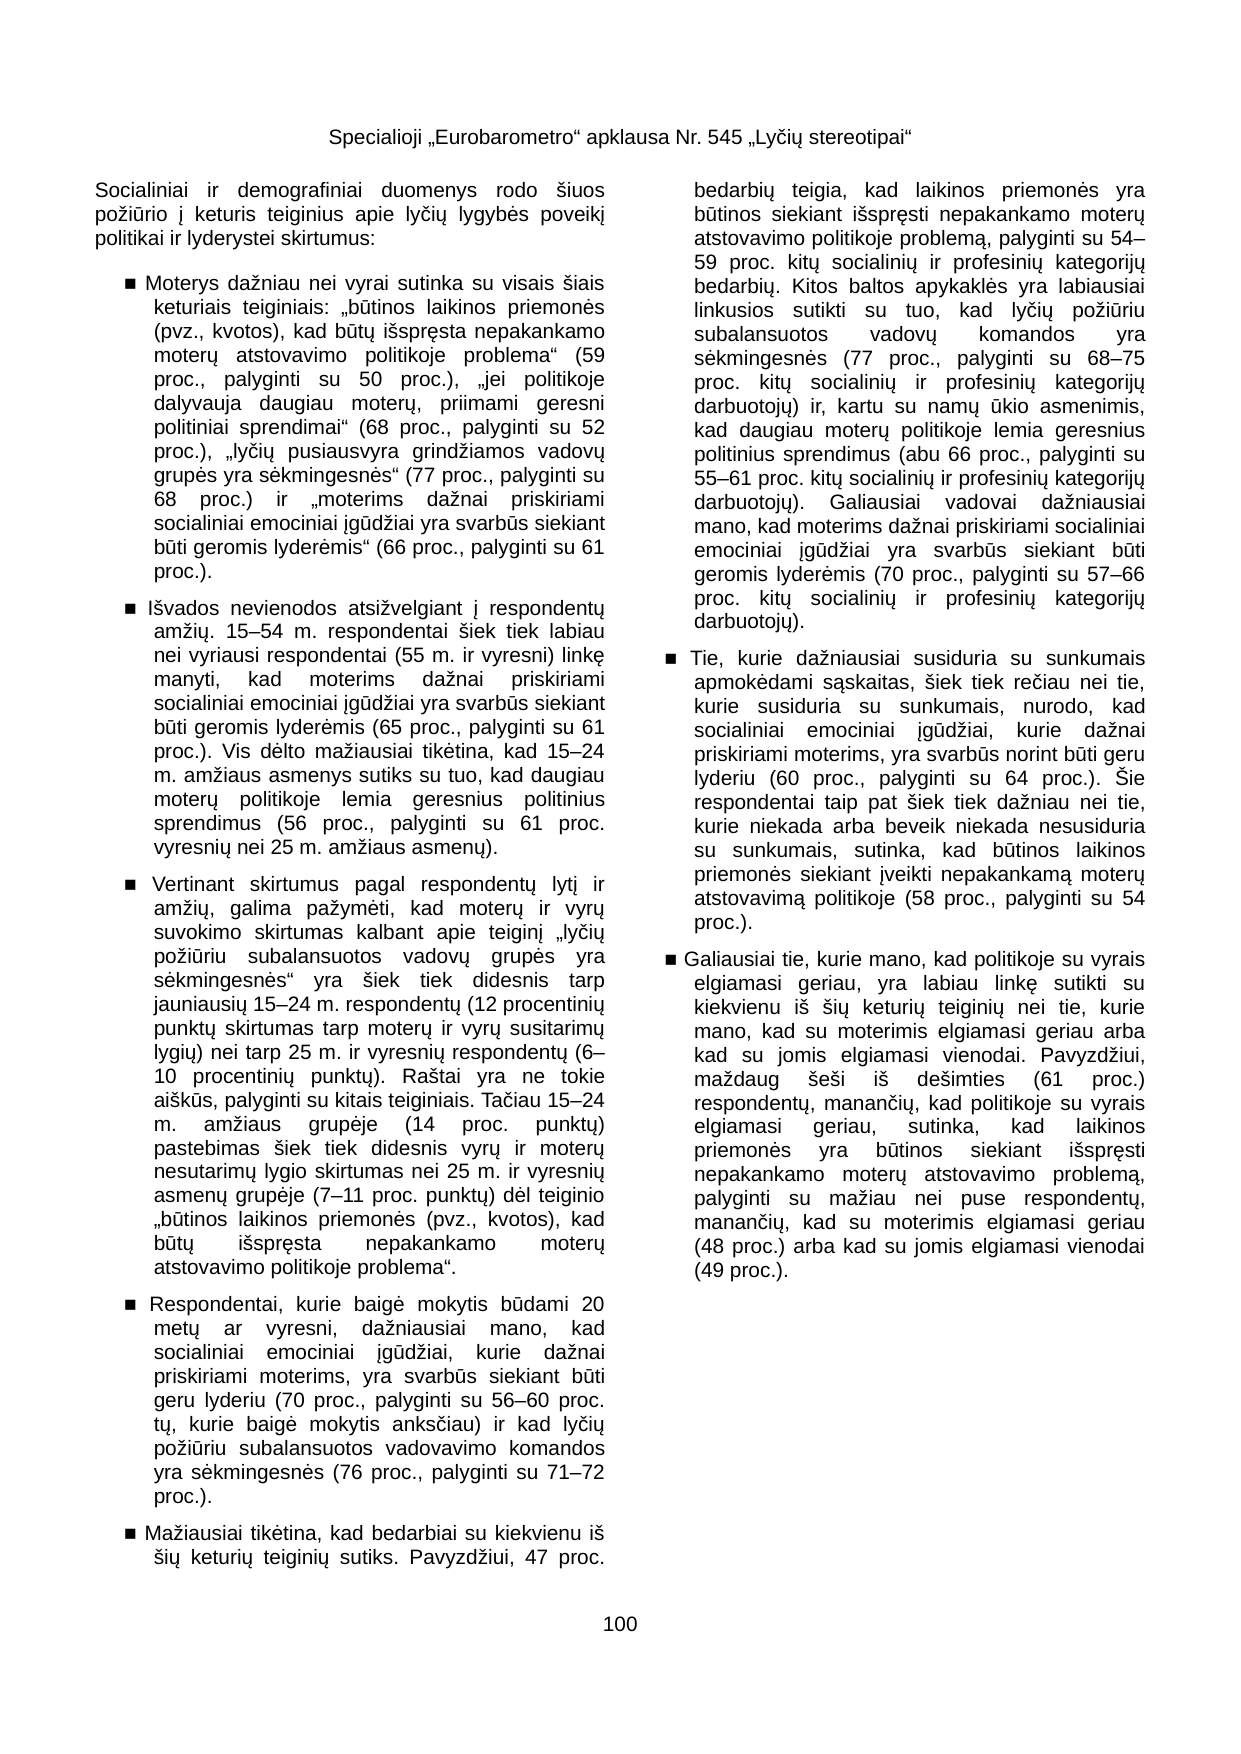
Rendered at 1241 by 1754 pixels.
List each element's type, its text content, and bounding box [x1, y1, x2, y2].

text ■ Galiausiai tie, kurie mano, kad politikoje su vyrais elgiamasi geriau, yra labiau linkę sutikti su kiekvienu iš šių keturių teiginių nei tie, kurie mano, kad su moterimis elgiamasi geriau arba kad su jomis elgiamasi vienodai. Pavyzdžiui, maždaug šeši iš dešimties (61 proc.) respondentų, manančių, kad politikoje su vyrais elgiamasi geriau, sutinka, kad laikinos priemonės yra būtinos siekiant išspręsti nepakankamo moterų atstovavimo problemą, palyginti su mažiau nei puse respondentų, manančių, kad su moterimis elgiamasi geriau (48 proc.) arba kad su jomis elgiamasi vienodai (49 proc.). [664, 947, 1146, 1282]
text ■ Respondentai, kurie baigė mokytis būdami 20 metų ar vyresni, dažniausiai mano, kad socialiniai emociniai įgūdžiai, kurie dažnai priskiriami moterims, yra svarbūs siekiant būti geru lyderiu (70 proc., palyginti su 56–60 proc. tų, kurie baigė mokytis anksčiau) ir kad lyčių požiūriu subalansuotos vadovavimo komandos yra sėkmingesnės (76 proc., palyginti su 71–72 proc.). [124, 1292, 605, 1508]
text ■ Vertinant skirtumus pagal respondentų lytį ir amžių, galima pažymėti, kad moterų ir vyrų suvokimo skirtumas kalbant apie teiginį „lyčių požiūriu subalansuotos vadovų grupės yra sėkmingesnės“ yra šiek tiek didesnis tarp jauniausių 15–24 m. respondentų (12 procentinių punktų skirtumas tarp moterų ir vyrų susitarimų lygių) nei tarp 25 m. ir vyresnių respondentų (6–10 procentinių punktų). Raštai yra ne tokie aiškūs, palyginti su kitais teiginiais. Tačiau 15–24 m. amžiaus grupėje (14 proc. punktų) pastebimas šiek tiek didesnis vyrų ir moterų nesutarimų lygio skirtumas nei 25 m. ir vyresnių asmenų grupėje (7–11 proc. punktų) dėl teiginio „būtinos laikinos priemonės (pvz., kvotos), kad būtų išspręsta nepakankamo moterų atstovavimo politikoje problema“. [124, 872, 605, 1279]
text ■ Mažiausiai tikėtina, kad bedarbiai su kiekvienu iš šių keturių teiginių sutiks. Pavyzdžiui, 47 proc. [124, 1521, 605, 1568]
text ■ Išvados nevienodos atsižvelgiant į respondentų amžių. 15–54 m. respondentai šiek tiek labiau nei vyriausi respondentai (55 m. ir vyresni) linkę manyti, kad moterims dažnai priskiriami socialiniai emociniai įgūdžiai yra svarbūs siekiant būti geromis lyderėmis (65 proc., palyginti su 61 proc.). Vis dėlto mažiausiai tikėtina, kad 15–24 m. amžiaus asmenys sutiks su tuo, kad daugiau moterų politikoje lemia geresnius politinius sprendimus (56 proc., palyginti su 61 proc. vyresnių nei 25 m. amžiaus asmenų). [124, 595, 605, 859]
text ■ Tie, kurie dažniausiai susiduria su sunkumais apmokėdami sąskaitas, šiek tiek rečiau nei tie, kurie susiduria su sunkumais, nurodo, kad socialiniai emociniai įgūdžiai, kurie dažnai priskiriami moterims, yra svarbūs norint būti geru lyderiu (60 proc., palyginti su 64 proc.). Šie respondentai taip pat šiek tiek dažniau nei tie, kurie niekada arba beveik niekada nesusiduria su sunkumais, sutinka, kad būtinos laikinos priemonės siekiant įveikti nepakankamą moterų atstovavimą politikoje (58 proc., palyginti su 54 proc.). [664, 646, 1146, 934]
text Socialiniai ir demografiniai duomenys rodo šiuos požiūrio į keturis teiginius apie lyčių lygybės poveikį politikai ir lyderystei skirtumus: [94, 178, 605, 250]
text bedarbių teigia, kad laikinos priemonės yra būtinos siekiant išspręsti nepakankamo moterų atstovavimo politikoje problemą, palyginti su 54–59 proc. kitų socialinių ir profesinių kategorijų bedarbių. Kitos baltos apykaklės yra labiausiai linkusios sutikti su tuo, kad lyčių požiūriu subalansuotos vadovų komandos yra sėkmingesnės (77 proc., palyginti su 68–75 proc. kitų socialinių ir profesinių kategorijų darbuotojų) ir, kartu su namų ūkio asmenimis, kad daugiau moterų politikoje lemia geresnius politinius sprendimus (abu 66 proc., palyginti su 55–61 proc. kitų socialinių ir profesinių kategorijų darbuotojų). Galiausiai vadovai dažniausiai mano, kad moterims dažnai priskiriami socialiniai emociniai įgūdžiai yra svarbūs siekiant būti geromis lyderėmis (70 proc., palyginti su 57–66 proc. kitų socialinių ir profesinių kategorijų darbuotojų). [664, 178, 1146, 633]
text ■ Moterys dažniau nei vyrai sutinka su visais šiais keturiais teiginiais: „būtinos laikinos priemonės (pvz., kvotos), kad būtų išspręsta nepakankamo moterų atstovavimo politikoje problema“ (59 proc., palyginti su 50 proc.), „jei politikoje dalyvauja daugiau moterų, priimami geresni politiniai sprendimai“ (68 proc., palyginti su 52 proc.), „lyčių pusiausvyra grindžiamos vadovų grupės yra sėkmingesnės“ (77 proc., palyginti su 68 proc.) ir „moterims dažnai priskiriami socialiniai emociniai įgūdžiai yra svarbūs siekiant būti geromis lyderėmis“ (66 proc., palyginti su 61 proc.). [124, 271, 605, 582]
